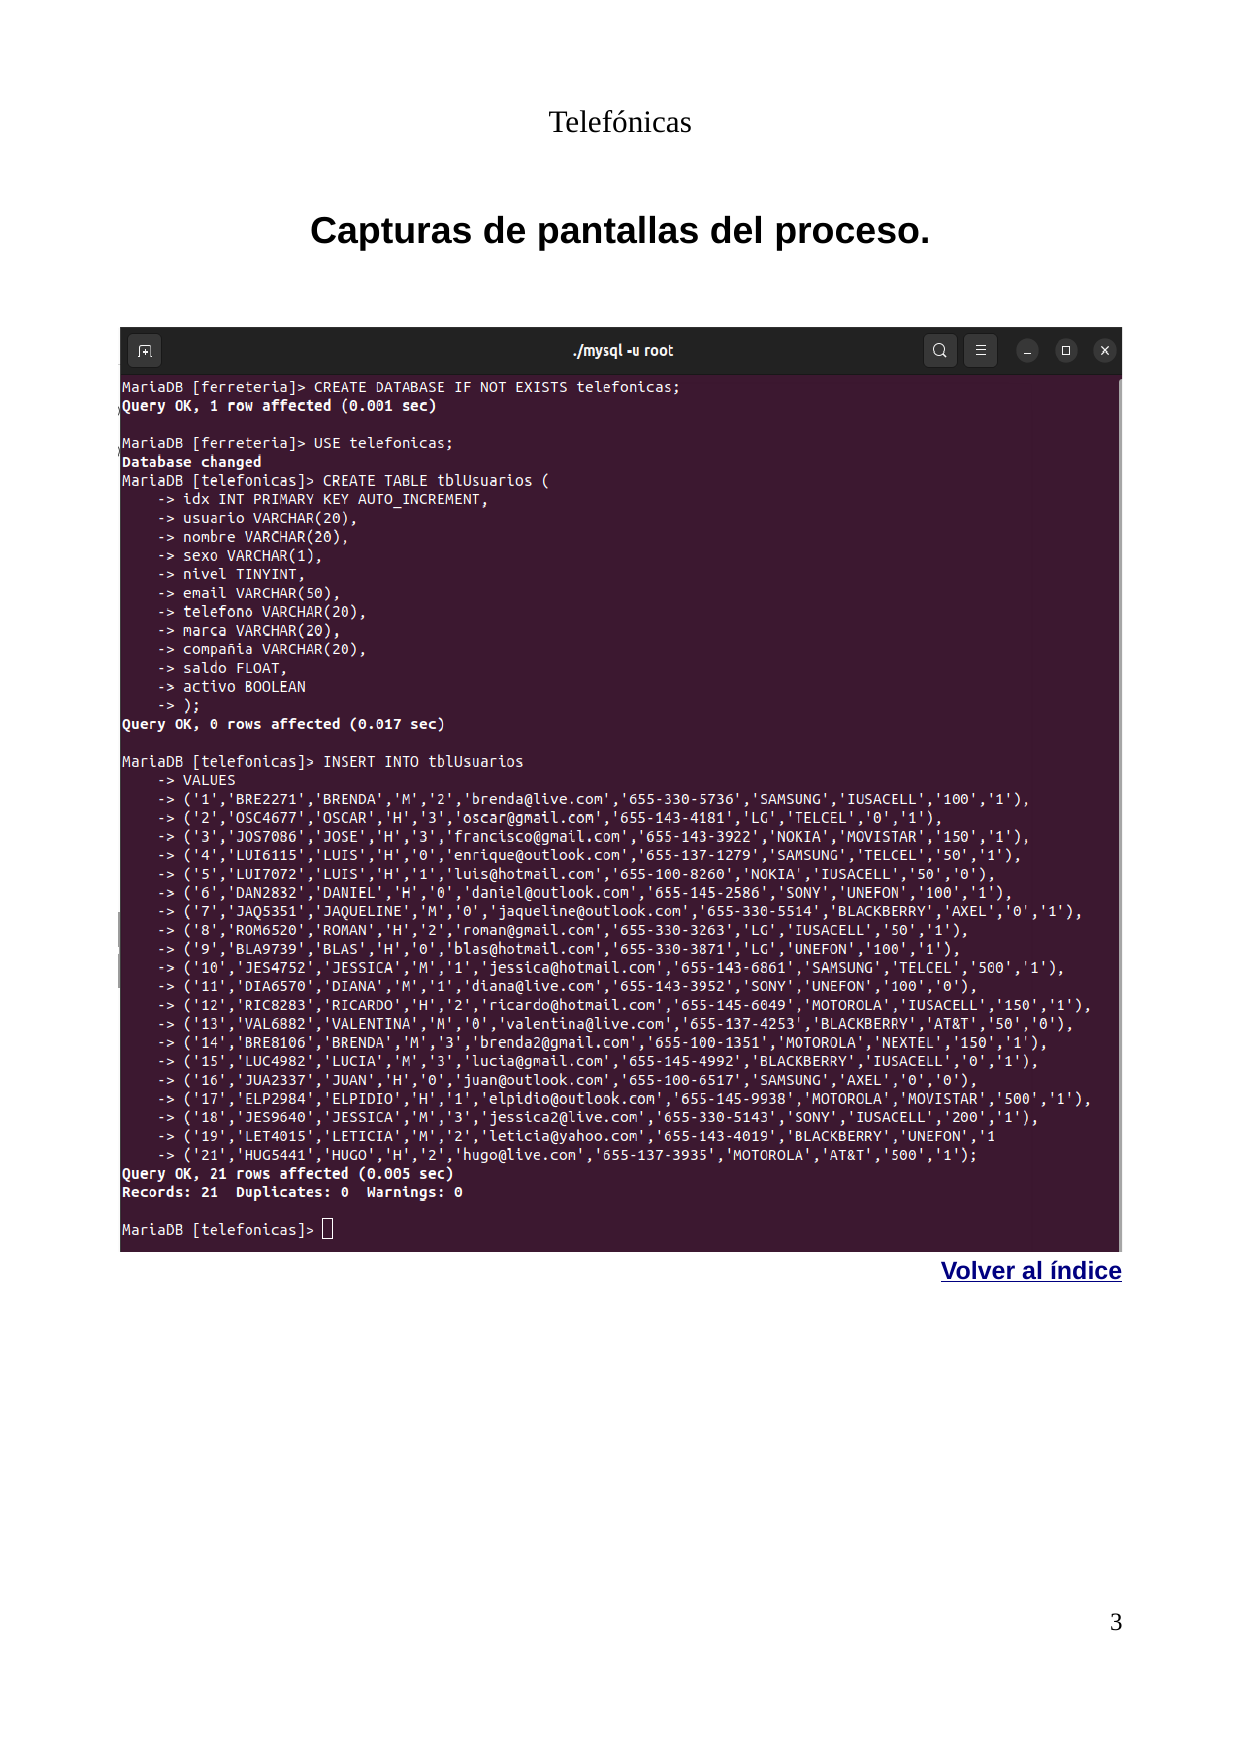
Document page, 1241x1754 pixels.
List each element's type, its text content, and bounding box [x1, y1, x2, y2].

subtitle Capturas de pantallas del proceso. [118, 208, 1122, 251]
picture [118, 327, 1123, 1252]
text Volver al índice [118, 1252, 1122, 1284]
